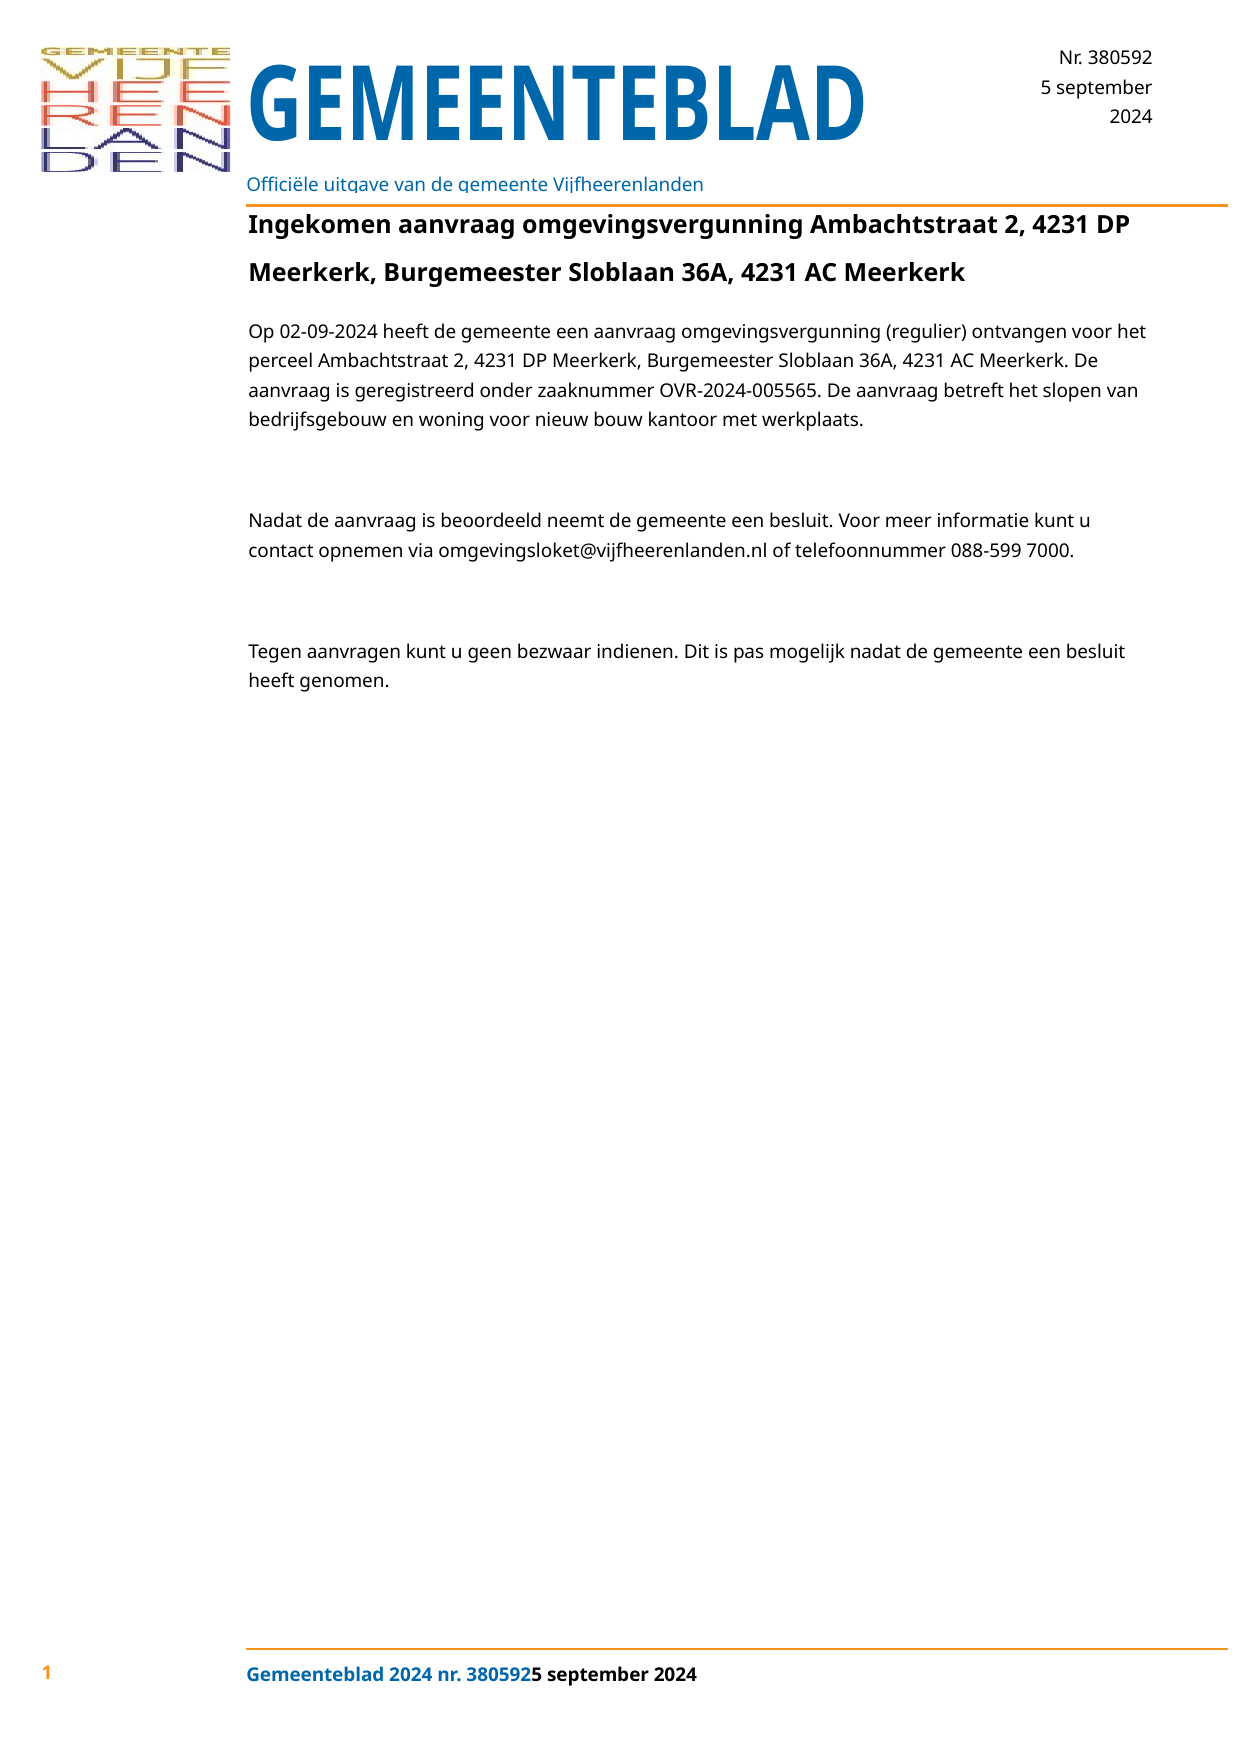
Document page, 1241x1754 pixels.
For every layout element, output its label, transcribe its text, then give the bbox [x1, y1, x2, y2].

text Tegen aanvragen kunt u geen bezwaar indienen. Dit is pas mogelijk nadat de gemeente een besluit heeft genomen. [248, 638, 1152, 693]
text Ingekomen aanvraag omgevingsvergunning Ambachtstraat 2, 4231 DP Meerkerk, Burgemeester Sloblaan 36A, 4231 AC Meerkerk [248, 207, 1152, 288]
text Op 02-09-2024 heeft de gemeente een aanvraag omgevingsvergunning (regulier) ontvangen voor het perceel Ambachtstraat 2, 4231 DP Meerkerk, Burgemeester Sloblaan 36A, 4231 AC Meerkerk. De aanvraag is geregistreerd onder zaaknummer OVR-2024-005565. De aanvraag betreft het slopen van bedrijfsgebouw en woning voor nieuw bouw kantoor met werkplaats. [248, 318, 1152, 432]
picture [41, 47, 231, 172]
text Nadat de aanvraag is beoordeeld neemt de gemeente een besluit. Voor meer informatie kunt u contact opnemen via omgevingsloket@vijfheerenlanden.nl of telefoonnummer 088-599 7000. [248, 507, 1152, 563]
